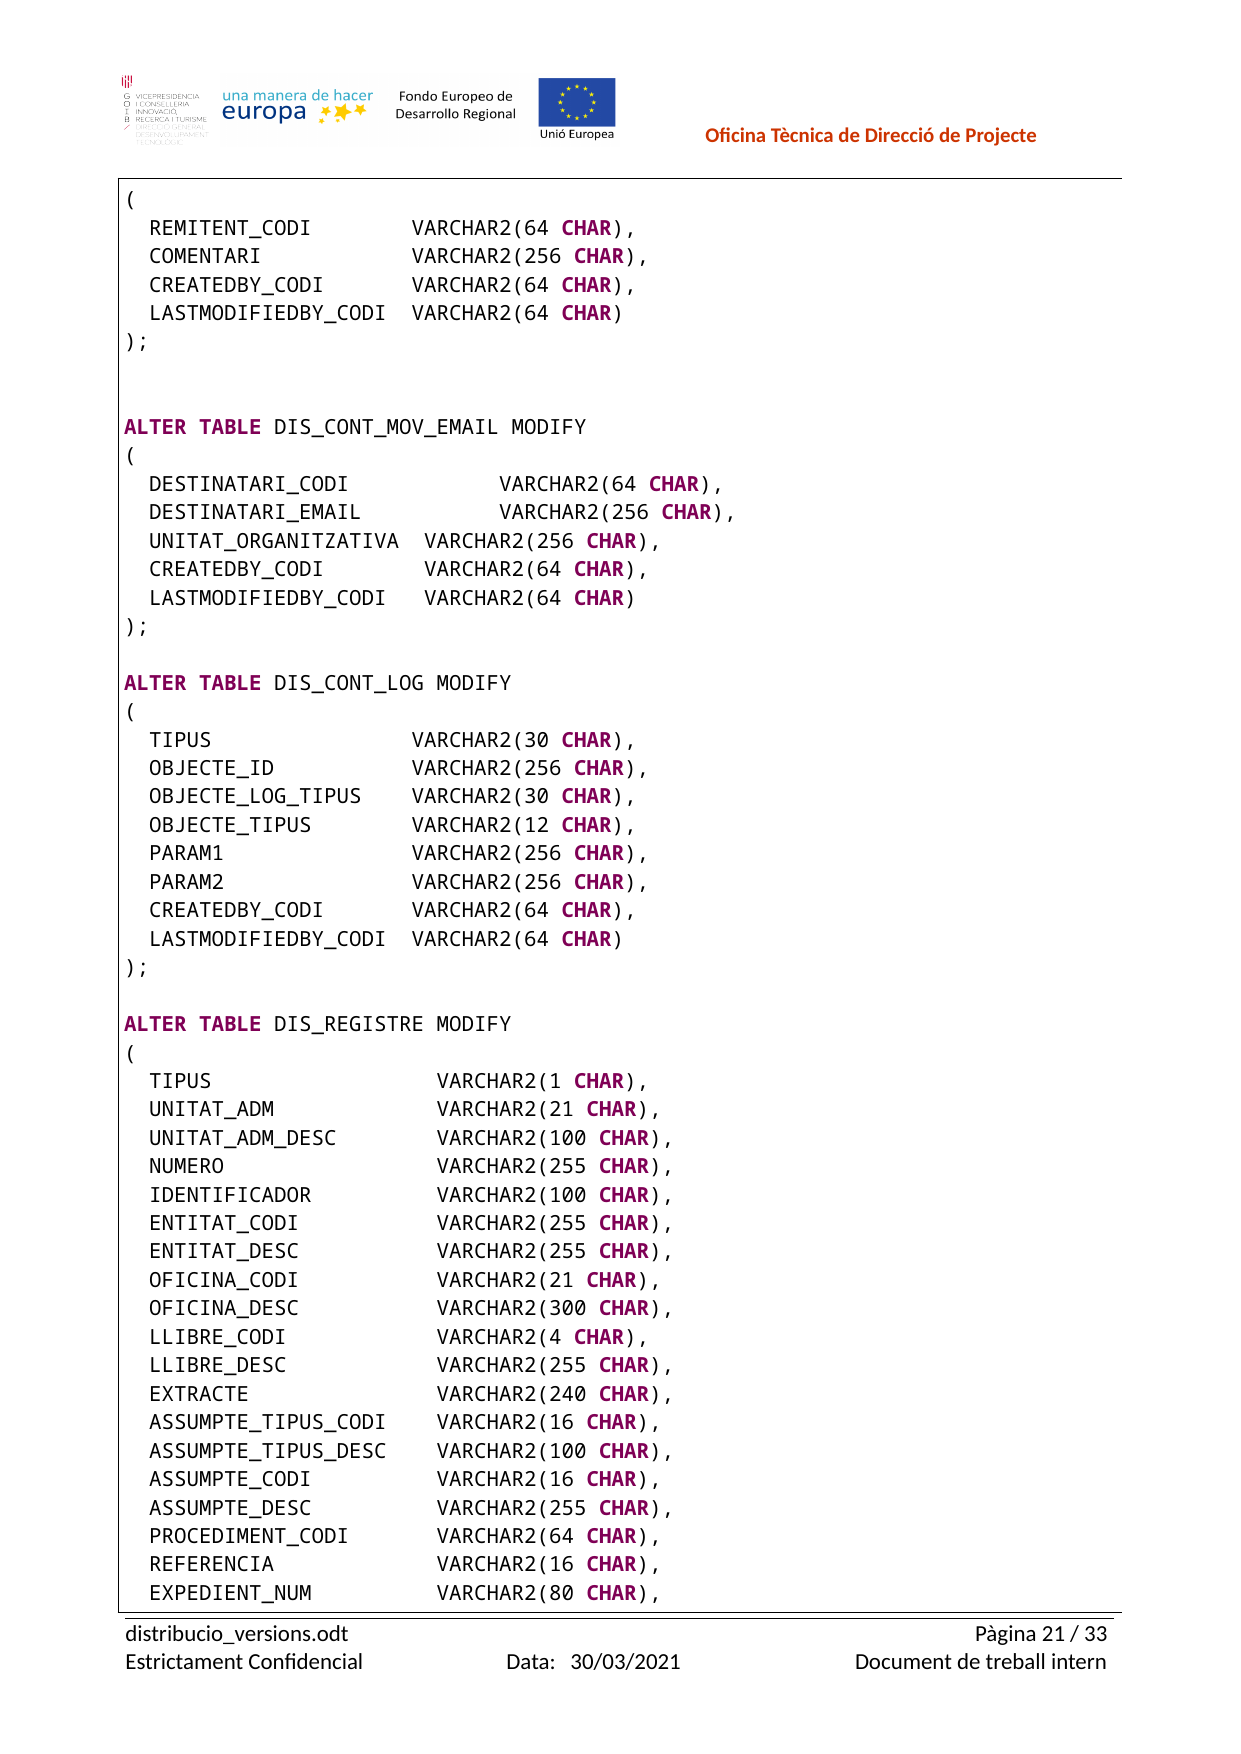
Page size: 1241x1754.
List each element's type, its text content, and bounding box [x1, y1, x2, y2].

table_header ( REMITENT_CODI VARCHAR2(64 CHAR), COMENTARI VARCHAR2(256 CHAR), CREATEDBY_CODI VARCHAR2(64 CHAR), LASTMODIFIEDBY_CODI VARCHAR2(64 CHAR) ); ALTER TABLE DIS_CONT_MOV_EMAIL MODIFY ( DESTINATARI_CODI VARCHAR2(64 CHAR), DESTINATARI_EMAIL VARCHAR2(256 CHAR), UNITAT_ORGANITZATIVA VARCHAR2(256 CHAR), CREATEDBY_CODI VARCHAR2(64 CHAR), LASTMODIFIEDBY_CODI VARCHAR2(64 CHAR) ); ALTER TABLE DIS_CONT_LOG MODIFY ( TIPUS VARCHAR2(30 CHAR), OBJECTE_ID VARCHAR2(256 CHAR), OBJECTE_LOG_TIPUS VARCHAR2(30 CHAR), OBJECTE_TIPUS VARCHAR2(12 CHAR), PARAM1 VARCHAR2(256 CHAR), PARAM2 VARCHAR2(256 CHAR), CREATEDBY_CODI VARCHAR2(64 CHAR), LASTMODIFIEDBY_CODI VARCHAR2(64 CHAR) ); ALTER TABLE DIS_REGISTRE MODIFY ( TIPUS VARCHAR2(1 CHAR), UNITAT_ADM VARCHAR2(21 CHAR), UNITAT_ADM_DESC VARCHAR2(100 CHAR), NUMERO VARCHAR2(255 CHAR), IDENTIFICADOR VARCHAR2(100 CHAR), ENTITAT_CODI VARCHAR2(255 CHAR), ENTITAT_DESC VARCHAR2(255 CHAR), OFICINA_CODI VARCHAR2(21 CHAR), OFICINA_DESC VARCHAR2(300 CHAR), LLIBRE_CODI VARCHAR2(4 CHAR), LLIBRE_DESC VARCHAR2(255 CHAR), EXTRACTE VARCHAR2(240 CHAR), ASSUMPTE_TIPUS_CODI VARCHAR2(16 CHAR), ASSUMPTE_TIPUS_DESC VARCHAR2(100 CHAR), ASSUMPTE_CODI VARCHAR2(16 CHAR), ASSUMPTE_DESC VARCHAR2(255 CHAR), PROCEDIMENT_CODI VARCHAR2(64 CHAR), REFERENCIA VARCHAR2(16 CHAR), EXPEDIENT_NUM VARCHAR2(80 CHAR), [119, 179, 1122, 1612]
picture [118, 73, 213, 147]
picture [219, 73, 621, 147]
